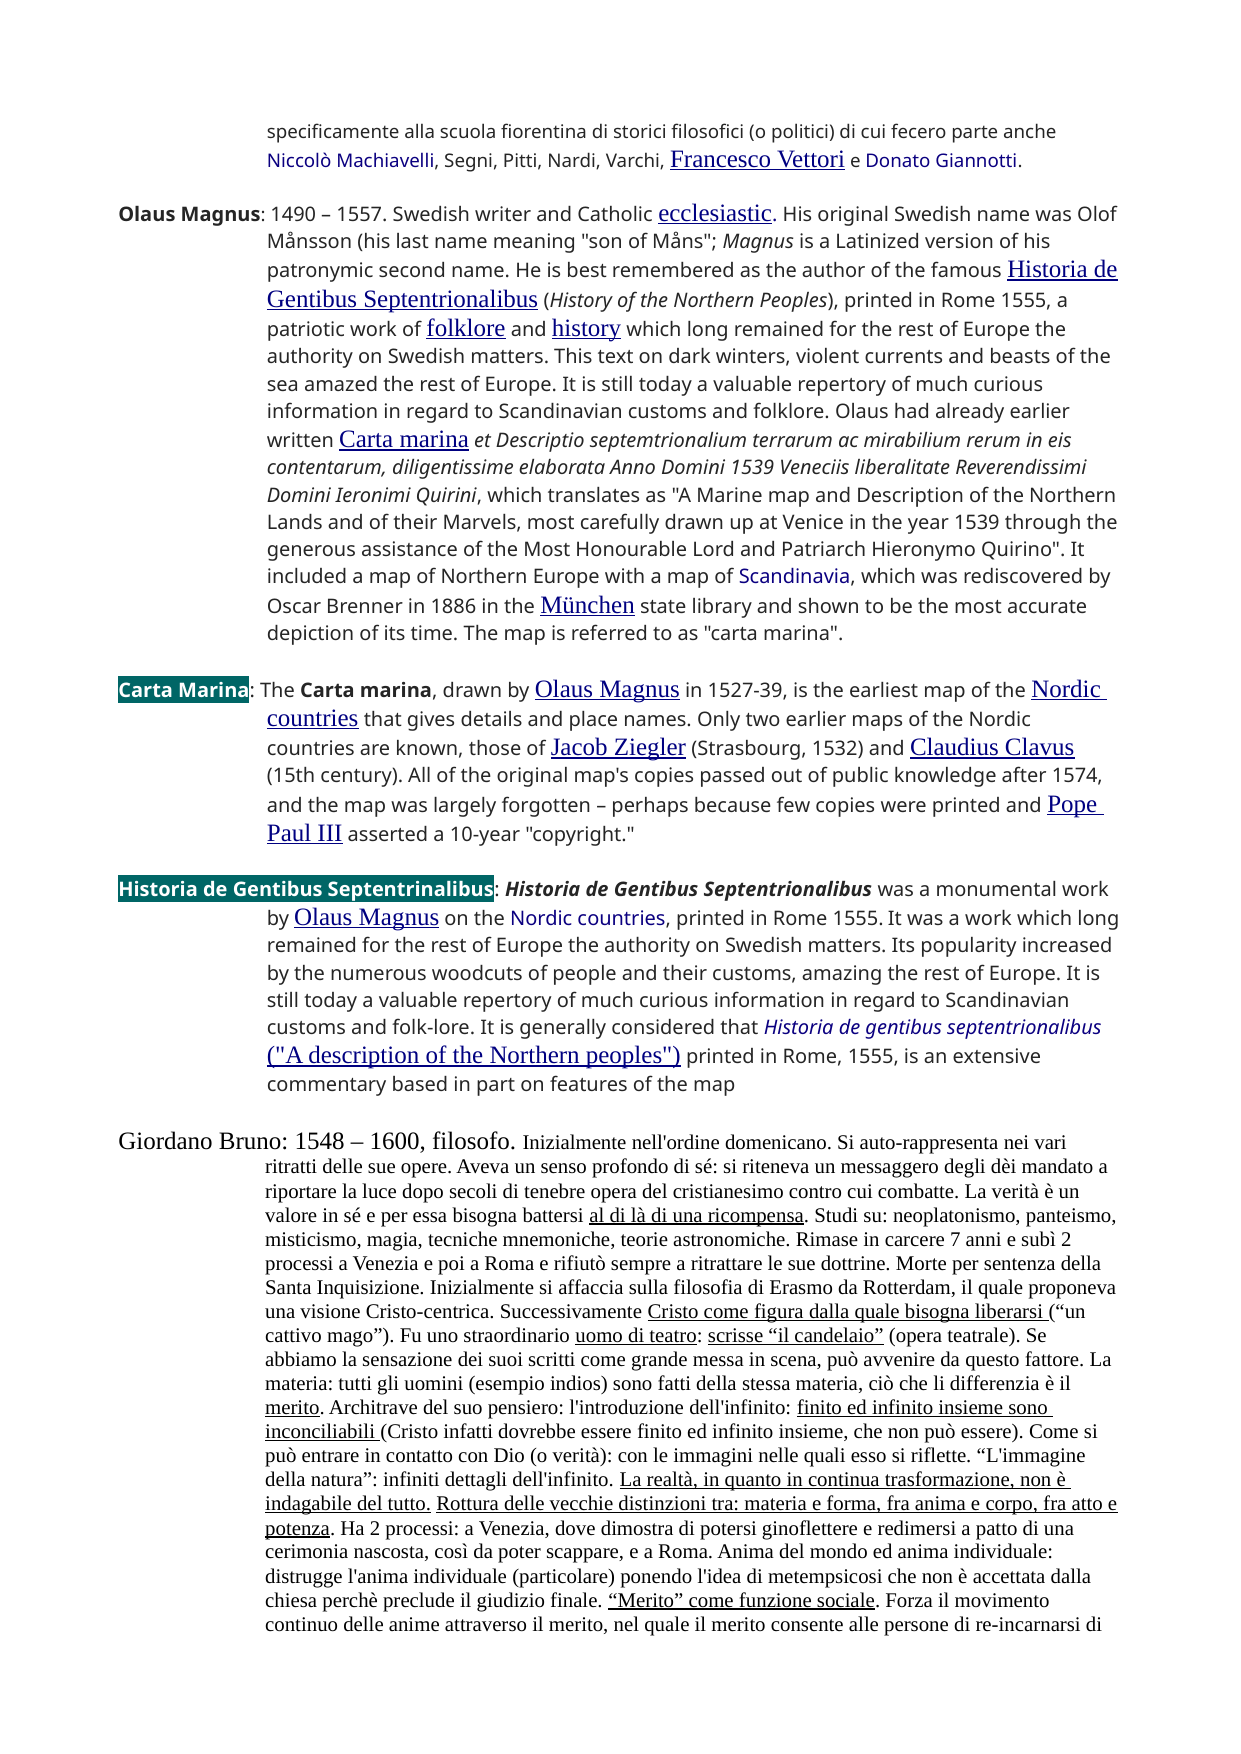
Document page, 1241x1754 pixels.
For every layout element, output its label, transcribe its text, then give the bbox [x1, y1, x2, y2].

text Olaus Magnus: 1490 – 1557. Swedish writer and Catholic ecclesiastic. His original Swedish name was Olof Månsson (his last name meaning "son of Måns"; Magnus is a Latinized version of his patronymic second name. He is best remembered as the author of the famous Historia de Gentibus Septentrionalibus (History of the Northern Peoples), printed in Rome 1555, a patriotic work of folklore and history which long remained for the rest of Europe the authority on Swedish matters. This text on dark winters, violent currents and beasts of the sea amazed the rest of Europe. It is still today a valuable repertory of much curious information in regard to Scandinavian customs and folklore. Olaus had already earlier written Carta marina et Descriptio septemtrionalium terrarum ac mirabilium rerum in eis contentarum, diligentissime elaborata Anno Domini 1539 Veneciis liberalitate Reverendissimi Domini Ieronimi Quirini, which translates as "A Marine map and Description of the Northern Lands and of their Marvels, most carefully drawn up at Venice in the year 1539 through the generous assistance of the Most Honourable Lord and Patriarch Hieronymo Quirino". It included a map of Northern Europe with a map of Scandinavia, which was rediscovered by Oscar Brenner in 1886 in the München state library and shown to be the most accurate depiction of its time. The map is referred to as "carta marina". [118, 198, 1122, 646]
text Giordano Bruno: 1548 – 1600, filosofo. Inizialmente nell'ordine domenicano. Si auto-rappresenta nei vari ritratti delle sue opere. Aveva un senso profondo di sé: si riteneva un messaggero degli dèi mandato a riportare la luce dopo secoli di tenebre opera del cristianesimo contro cui combatte. La verità è un valore in sé e per essa bisogna battersi al di là di una ricompensa. Studi su: neoplatonismo, panteismo, misticismo, magia, tecniche mnemoniche, teorie astronomiche. Rimase in carcere 7 anni e subì 2 processi a Venezia e poi a Roma e rifiutò sempre a ritrattare le sue dottrine. Morte per sentenza della Santa Inquisizione. Inizialmente si affaccia sulla filosofia di Erasmo da Rotterdam, il quale proponeva una visione Cristo-centrica. Successivamente Cristo come figura dalla quale bisogna liberarsi (“un cattivo mago”). Fu uno straordinario uomo di teatro: scrisse “il candelaio” (opera teatrale). Se abbiamo la sensazione dei suoi scritti come grande messa in scena, può avvenire da questo fattore. La materia: tutti gli uomini (esempio indios) sono fatti della stessa materia, ciò che li differenzia è il merito. Architrave del suo pensiero: l'introduzione dell'infinito: finito ed infinito insieme sono inconciliabili (Cristo infatti dovrebbe essere finito ed infinito insieme, che non può essere). Come si può entrare in contatto con Dio (o verità): con le immagini nelle quali esso si riflette. “L'immagine della natura”: infiniti dettagli dell'infinito. La realtà, in quanto in continua trasformazione, non è indagabile del tutto. Rottura delle vecchie distinzioni tra: materia e forma, fra anima e corpo, fra atto e potenza. Ha 2 processi: a Venezia, dove dimostra di potersi ginoflettere e redimersi a patto di una cerimonia nascosta, così da poter scappare, e a Roma. Anima del mondo ed anima individuale: distrugge l'anima individuale (particolare) ponendo l'idea di metempsicosi che non è accettata dalla chiesa perchè preclude il giudizio finale. “Merito” come funzione sociale. Forza il movimento continuo delle anime attraverso il merito, nel quale il merito consente alle persone di re-incarnarsi di [118, 1126, 1122, 1636]
text Carta Marina: The Carta marina, drawn by Olaus Magnus in 1527-39, is the earliest map of the Nordic countries that gives details and place names. Only two earlier maps of the Nordic countries are known, those of Jacob Ziegler (Strasbourg, 1532) and Claudius Clavus (15th century). All of the original map's copies passed out of public knowledge after 1574, and the map was largely forgotten – perhaps because few copies were printed and Pope Paul III asserted a 10-year "copyright." [118, 674, 1122, 847]
text Historia de Gentibus Septentrinalibus: Historia de Gentibus Septentrionalibus was a monumental work by Olaus Magnus on the Nordic countries, printed in Rome 1555. It was a work which long remained for the rest of Europe the authority on Swedish matters. Its popularity increased by the numerous woodcuts of people and their customs, amazing the rest of Europe. It is still today a valuable repertory of much curious information in regard to Scandinavian customs and folk-lore. It is generally considered that Historia de gentibus septentrionalibus ("A description of the Northern peoples") printed in Rome, 1555, is an extensive commentary based in part on features of the map [118, 875, 1122, 1097]
text specificamente alla scuola fiorentina di storici filosofici (o politici) di cui fecero parte anche Niccolò Machiavelli, Segni, Pitti, Nardi, Varchi, Francesco Vettori e Donato Giannotti. [118, 118, 1122, 172]
